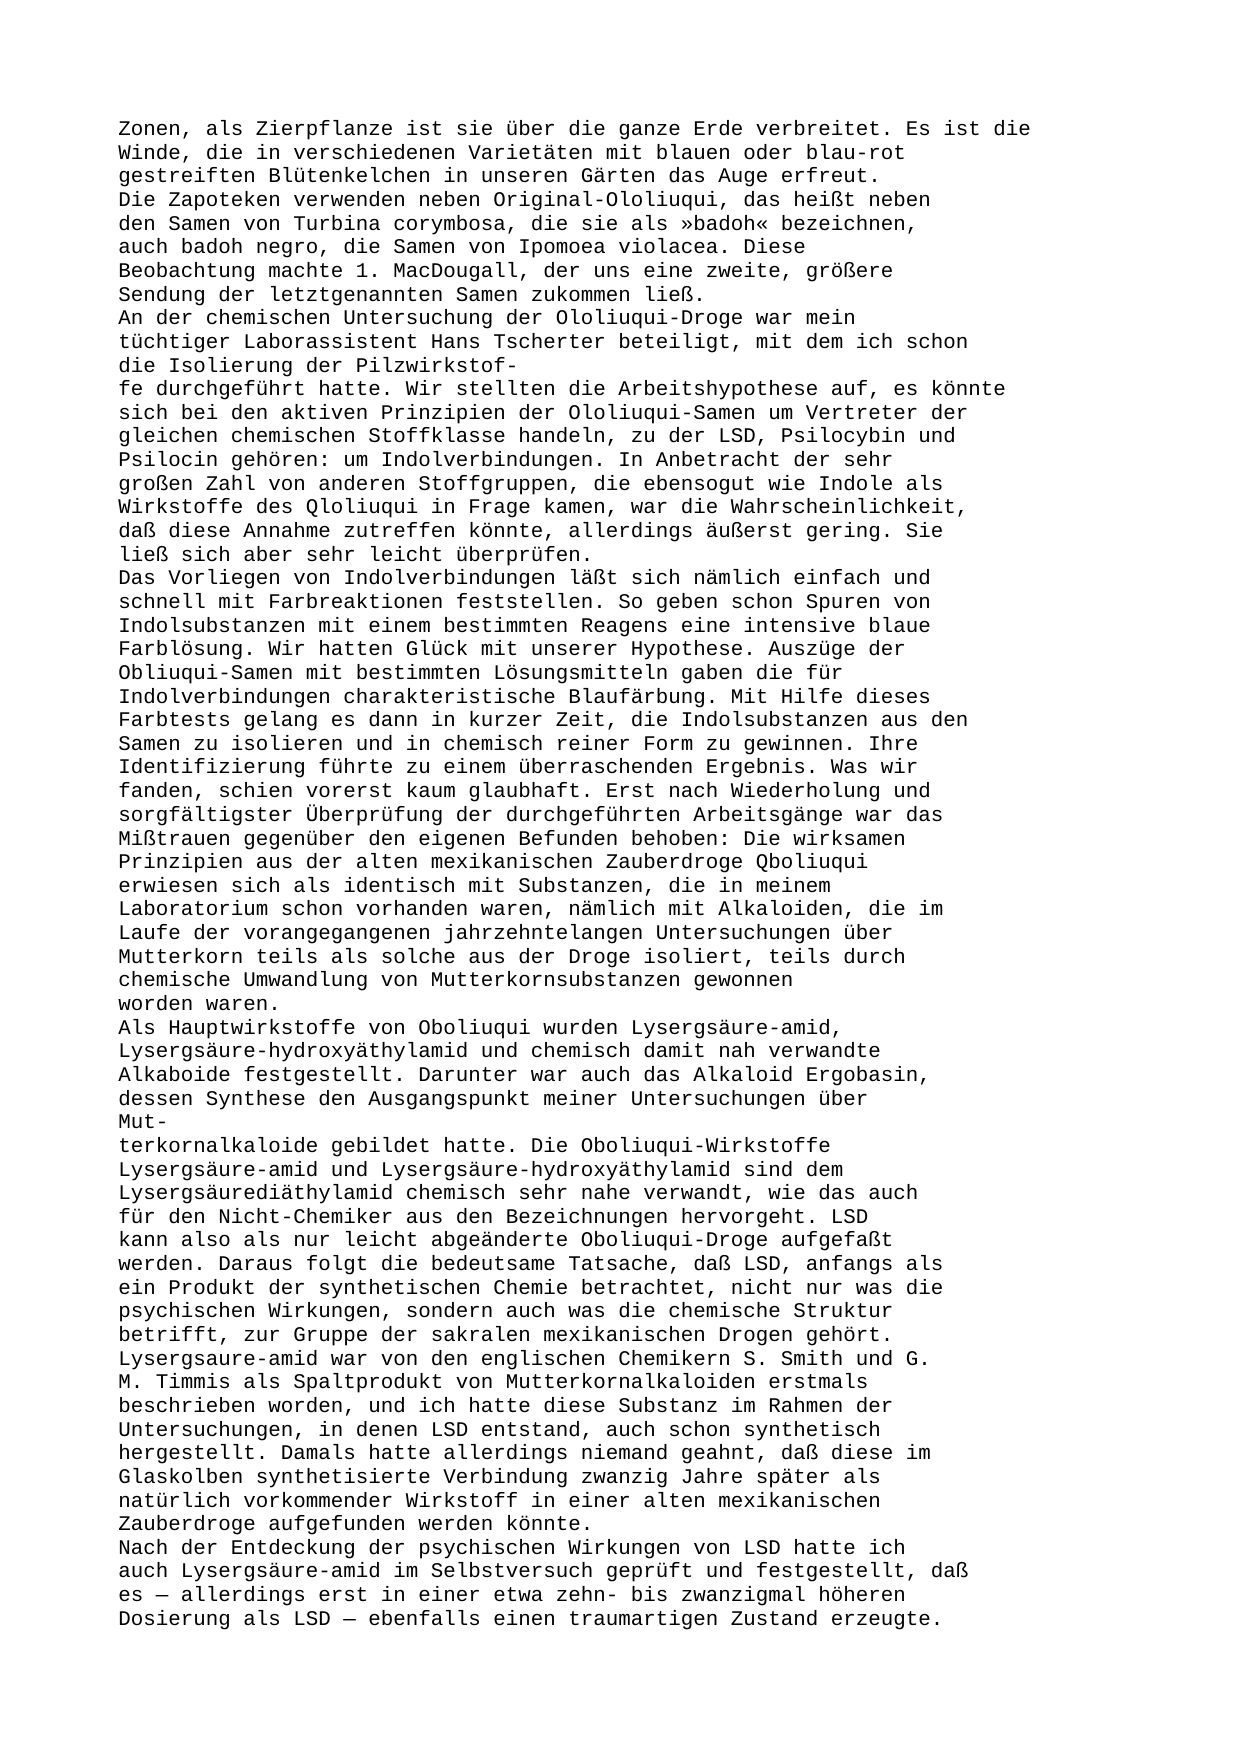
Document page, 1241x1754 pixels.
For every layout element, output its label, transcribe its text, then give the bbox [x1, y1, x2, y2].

text Glaskolben synthetisierte Verbindung zwanzig Jahre später als [118, 1466, 1122, 1489]
text sich bei den aktiven Prinzipien der Ololiuqui-Samen um Vertreter der [118, 402, 1122, 426]
text Indolverbindungen charakteristische Blaufärbung. Mit Hilfe dieses [118, 686, 1122, 709]
text Farblösung. Wir hatten Glück mit unserer Hypothese. Auszüge der [118, 638, 1122, 662]
text Laboratorium schon vorhanden waren, nämlich mit Alkaloiden, die im [118, 898, 1122, 922]
text Wirkstoffe des Qloliuqui in Frage kamen, war die Wahrscheinlichkeit, [118, 496, 1122, 520]
text Lysergsäure-hydroxyäthylamid und chemisch damit nah verwandte [118, 1040, 1122, 1064]
text Das Vorliegen von Indolverbindungen läßt sich nämlich einfach und [118, 567, 1122, 591]
text werden. Daraus folgt die bedeutsame Tatsache, daß LSD, anfangs als [118, 1253, 1122, 1277]
text Zonen, als Zierpflanze ist sie über die ganze Erde verbreitet. Es ist die [118, 118, 1122, 142]
text Die Zapoteken verwenden neben Original-Ololiuqui, das heißt neben [118, 189, 1122, 213]
text Winde, die in verschiedenen Varietäten mit blauen oder blau-rot [118, 142, 1122, 165]
text Lysergsaure-amid war von den englischen Chemikern S. Smith und G. [118, 1348, 1122, 1371]
text fanden, schien vorerst kaum glaubhaft. Erst nach Wiederholung und [118, 780, 1122, 804]
text Dosierung als LSD — ebenfalls einen traumartigen Zustand erzeugte. [118, 1608, 1122, 1631]
text die Isolierung der Pilzwirkstof- [118, 354, 1122, 378]
text ließ sich aber sehr leicht überprüfen. [118, 544, 1122, 567]
text M. Timmis als Spaltprodukt von Mutterkornalkaloiden erstmals [118, 1371, 1122, 1395]
text sorgfältigster Überprüfung der durchgeführten Arbeitsgänge war das [118, 804, 1122, 827]
text auch Lysergsäure-amid im Selbstversuch geprüft und festgestellt, daß [118, 1561, 1122, 1584]
text Samen zu isolieren und in chemisch reiner Form zu gewinnen. Ihre [118, 733, 1122, 757]
text Lysergsäurediäthylamid chemisch sehr nahe verwandt, wie das auch [118, 1182, 1122, 1206]
text Lysergsäure-amid und Lysergsäure-hydroxyäthylamid sind dem [118, 1158, 1122, 1182]
text Alkaboide festgestellt. Darunter war auch das Alkaloid Ergobasin, [118, 1064, 1122, 1088]
text Indolsubstanzen mit einem bestimmten Reagens eine intensive blaue [118, 615, 1122, 638]
text großen Zahl von anderen Stoffgruppen, die ebensogut wie Indole als [118, 473, 1122, 496]
text auch badoh negro, die Samen von Ipomoea violacea. Diese [118, 236, 1122, 260]
text fe durchgeführt hatte. Wir stellten die Arbeitshypothese auf, es könnte [118, 378, 1122, 402]
text Laufe der vorangegangenen jahrzehntelangen Untersuchungen über [118, 922, 1122, 946]
text An der chemischen Untersuchung der Ololiuqui-Droge war mein [118, 307, 1122, 331]
text den Samen von Turbina corymbosa, die sie als »badoh« bezeichnen, [118, 213, 1122, 236]
text Prinzipien aus der alten mexikanischen Zauberdroge Qboliuqui [118, 851, 1122, 875]
text Beobachtung machte 1. MacDougall, der uns eine zweite, größere [118, 260, 1122, 284]
text Psilocin gehören: um Indolverbindungen. In Anbetracht der sehr [118, 449, 1122, 473]
text betrifft, zur Gruppe der sakralen mexikanischen Drogen gehört. [118, 1324, 1122, 1348]
text tüchtiger Laborassistent Hans Tscherter beteiligt, mit dem ich schon [118, 331, 1122, 354]
text erwiesen sich als identisch mit Substanzen, die in meinem [118, 875, 1122, 898]
text daß diese Annahme zutreffen könnte, allerdings äußerst gering. Sie [118, 520, 1122, 544]
text für den Nicht-Chemiker aus den Bezeichnungen hervorgeht. LSD [118, 1206, 1122, 1229]
text terkornalkaloide gebildet hatte. Die Oboliuqui-Wirkstoffe [118, 1135, 1122, 1158]
text schnell mit Farbreaktionen feststellen. So geben schon Spuren von [118, 591, 1122, 615]
text Farbtests gelang es dann in kurzer Zeit, die Indolsubstanzen aus den [118, 709, 1122, 733]
text chemische Umwandlung von Mutterkornsubstanzen gewonnen [118, 969, 1122, 993]
text gestreiften Blütenkelchen in unseren Gärten das Auge erfreut. [118, 165, 1122, 189]
text dessen Synthese den Ausgangspunkt meiner Untersuchungen über [118, 1088, 1122, 1111]
text es — allerdings erst in einer etwa zehn- bis zwanzigmal höheren [118, 1584, 1122, 1608]
text gleichen chemischen Stoffklasse handeln, zu der LSD, Psilocybin und [118, 426, 1122, 449]
text hergestellt. Damals hatte allerdings niemand geahnt, daß diese im [118, 1442, 1122, 1466]
text Identifizierung führte zu einem überraschenden Ergebnis. Was wir [118, 757, 1122, 780]
text beschrieben worden, und ich hatte diese Substanz im Rahmen der [118, 1395, 1122, 1419]
text ein Produkt der synthetischen Chemie betrachtet, nicht nur was die [118, 1277, 1122, 1300]
text Sendung der letztgenannten Samen zukommen ließ. [118, 284, 1122, 307]
text Mut- [118, 1111, 1122, 1135]
text Mutterkorn teils als solche aus der Droge isoliert, teils durch [118, 946, 1122, 969]
text Obliuqui-Samen mit bestimmten Lösungsmitteln gaben die für [118, 662, 1122, 686]
text Nach der Entdeckung der psychischen Wirkungen von LSD hatte ich [118, 1537, 1122, 1561]
text psychischen Wirkungen, sondern auch was die chemische Struktur [118, 1300, 1122, 1324]
text Als Hauptwirkstoffe von Oboliuqui wurden Lysergsäure-amid, [118, 1017, 1122, 1040]
text kann also als nur leicht abgeänderte Oboliuqui-Droge aufgefaßt [118, 1229, 1122, 1253]
text worden waren. [118, 993, 1122, 1017]
text natürlich vorkommender Wirkstoff in einer alten mexikanischen [118, 1489, 1122, 1513]
text Mißtrauen gegenüber den eigenen Befunden behoben: Die wirksamen [118, 827, 1122, 851]
text Untersuchungen, in denen LSD entstand, auch schon synthetisch [118, 1419, 1122, 1442]
text Zauberdroge aufgefunden werden könnte. [118, 1513, 1122, 1537]
